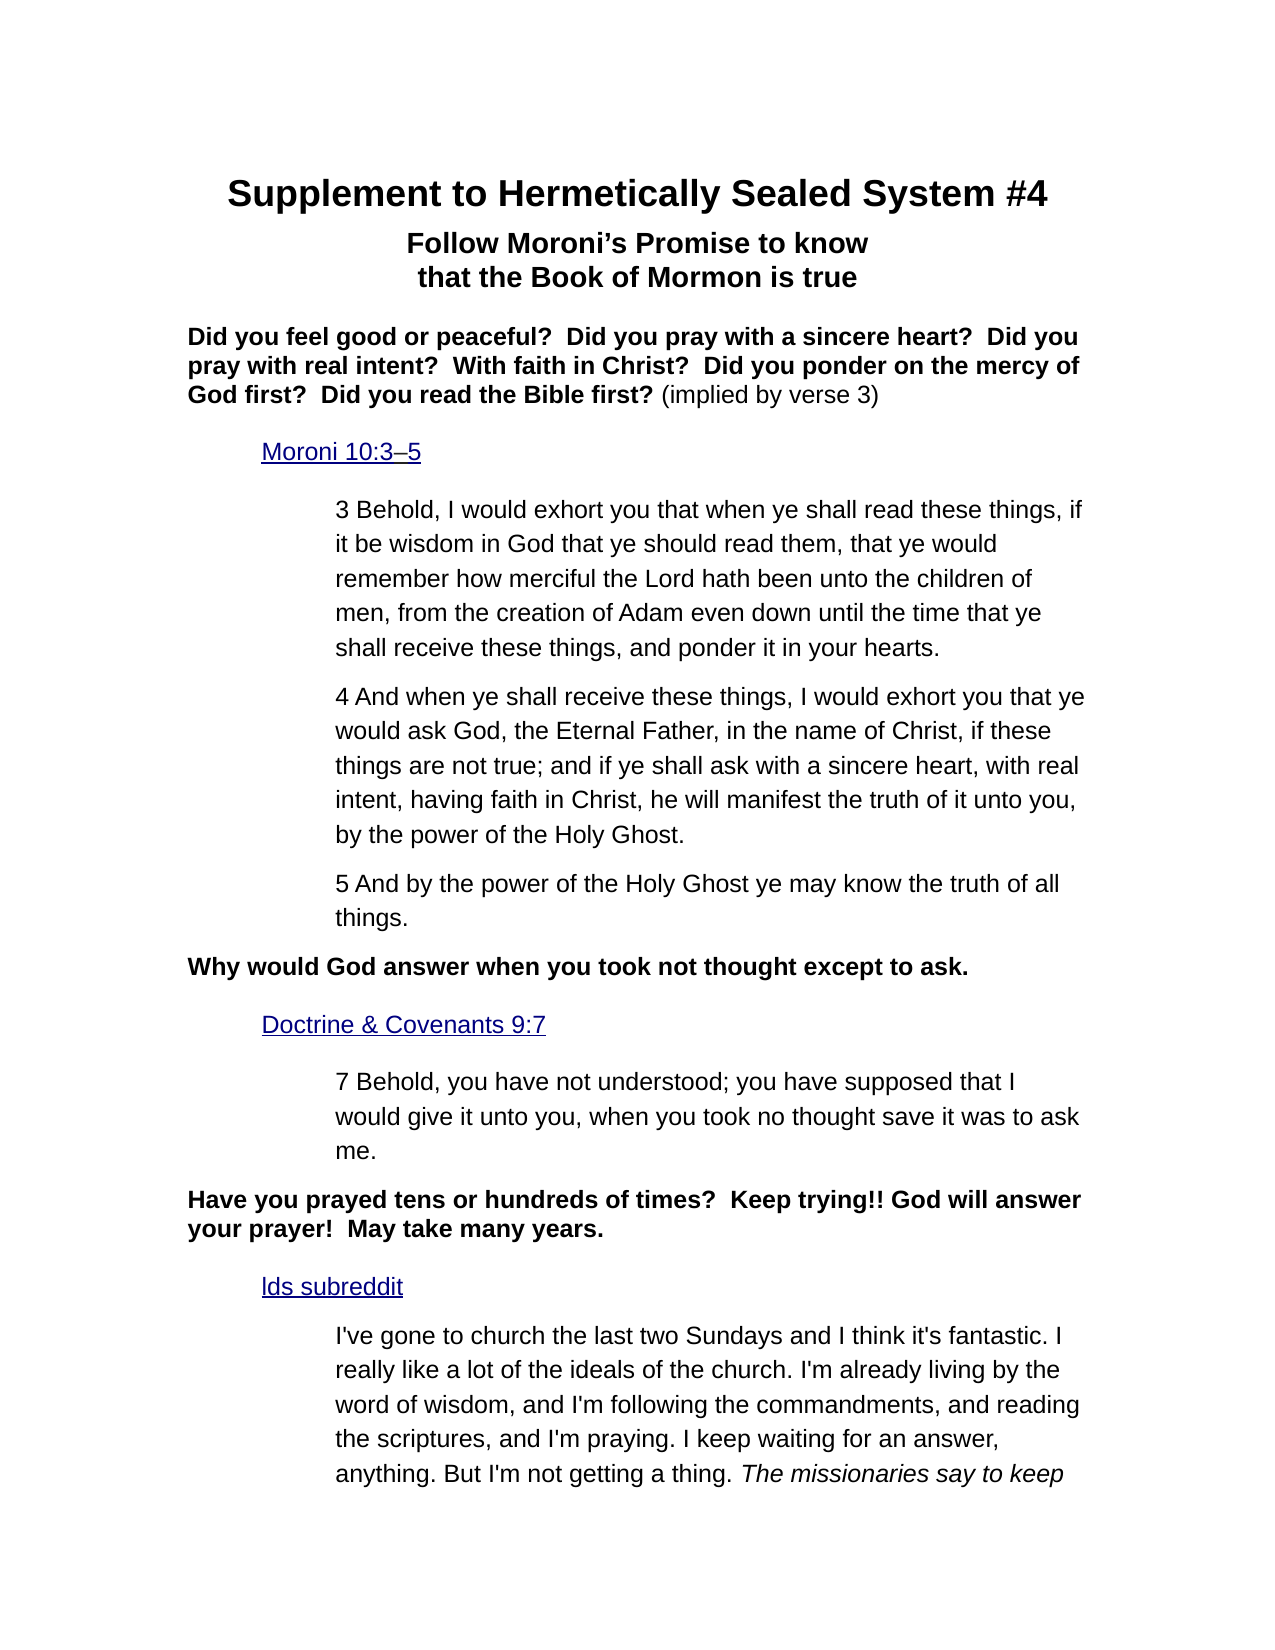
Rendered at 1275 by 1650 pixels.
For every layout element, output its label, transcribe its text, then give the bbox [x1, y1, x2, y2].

text Doctrine & Covenants 9:7 [261, 1010, 1087, 1038]
text lds subreddit [261, 1272, 1087, 1300]
text 7 Behold, you have not understood; you have supposed that I would give it unto you, when you took no thought save it was to ask me. [335, 1067, 1087, 1165]
text Why would God answer when you took not thought except to ask. [187, 952, 1087, 981]
text Did you feel good or peaceful? Did you pray with a sincere heart? Did you pray with real intent? With faith in Christ? Did you ponder on the mercy of God first? Did you read the Bible first? (implied by verse 3) [187, 322, 1087, 408]
text Have you prayed tens or hundreds of times? Keep trying!! God will answer your prayer! May take many years. [187, 1185, 1087, 1243]
text Moroni 10:3–5 [261, 437, 1087, 466]
text 4 And when ye shall receive these things, I would exhort you that ye would ask God, the Eternal Father, in the name of Christ, if these things are not true; and if ye shall ask with a sincere heart, with real intent, having faith in Christ, he will manifest the truth of it unto you, by the power of the Holy Ghost. [335, 682, 1087, 848]
text 3 Behold, I would exhort you that when ye shall read these things, if it be wisdom in God that ye should read them, that ye would remember how merciful the Lord hath been unto the children of men, from the creation of Adam even down until the time that ye shall receive these things, and ponder it in your hearts. [335, 495, 1087, 661]
subtitle Supplement to Hermetically Sealed System #4 [187, 171, 1087, 214]
text Follow Moroni’s Promise to know [187, 226, 1087, 260]
text that the Book of Mormon is true [187, 260, 1087, 293]
text 5 And by the power of the Holy Ghost ye may know the truth of all things. [335, 869, 1087, 932]
text I've gone to church the last two Sundays and I think it's fantastic. I really like a lot of the ideals of the church. I'm already living by the word of wisdom, and I'm following the commandments, and reading the scriptures, and I'm praying. I keep waiting for an answer, anything. But I'm not getting a thing. The missionaries say to keep [335, 1321, 1087, 1487]
